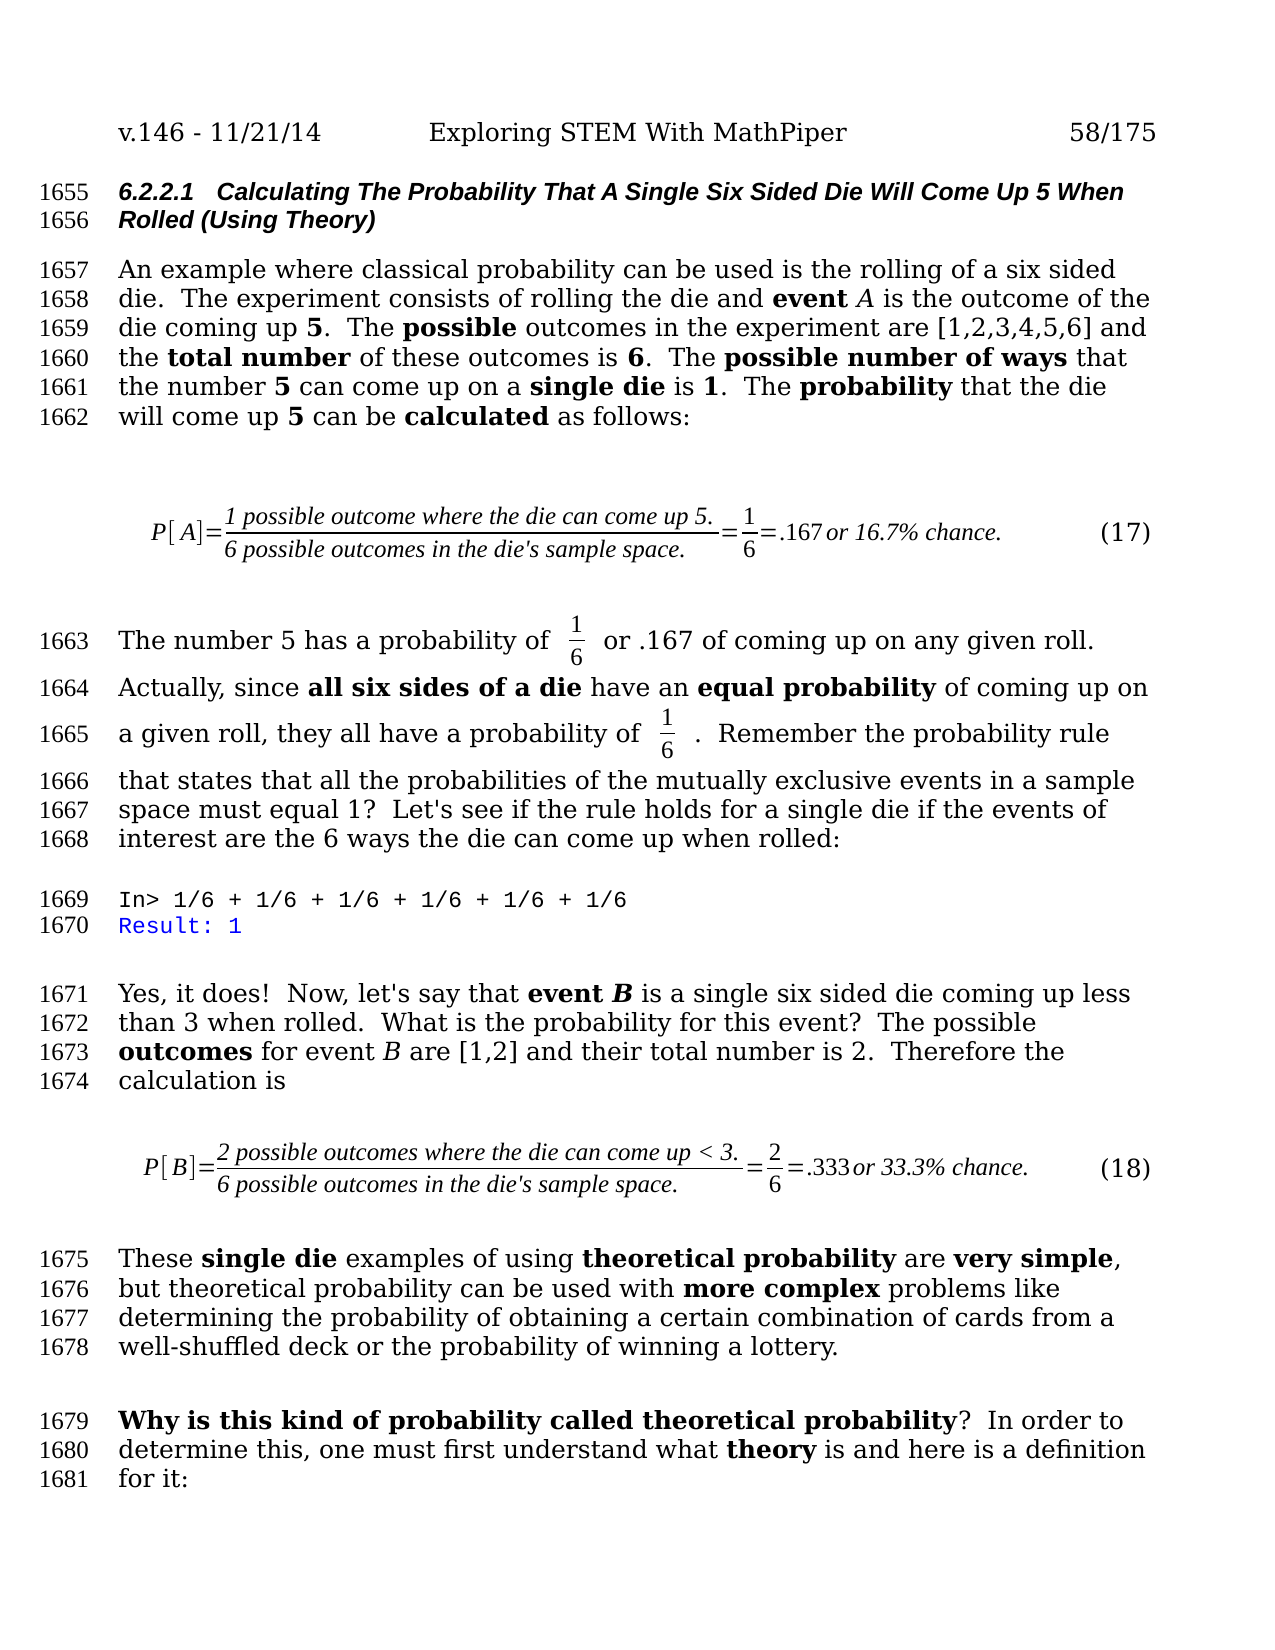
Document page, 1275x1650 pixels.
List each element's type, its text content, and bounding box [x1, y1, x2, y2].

text These single die examples of using theoretical probability are very simple, but theoretical probability can be used with more complex problems like determining the probability of obtaining a certain combination of cards from a well-shuffled deck or the probability of winning a lottery. [118, 1244, 1157, 1361]
table_header (17) [1041, 495, 1157, 571]
table_header (18) [1041, 1131, 1157, 1206]
text The number 5 has a probability ofor .167 of coming up on any given roll. Actually, since all six sides of a die have an equal probability of coming up on a given roll, they all have a probability of. Remember the probability rule that states that all the probabilities of the mutually exclusive events in a sample space must equal 1? Let's see if the rule holds for a single die if the events of interest are the 6 ways the die can come up when rolled: [118, 609, 1157, 853]
text In> 1/6 + 1/6 + 1/6 + 1/6 + 1/6 + 1/6 [118, 888, 1157, 914]
text An example where classical probability can be used is the rolling of a six sided die. The experiment consists of rolling the die and event A is the outcome of the die coming up 5. The possible outcomes in the experiment are [1,2,3,4,5,6] and the total number of these outcomes is 6. The possible number of ways that the number 5 can come up on a single die is 1. The probability that the die will come up 5 can be calculated as follows: [118, 255, 1157, 431]
table_header [118, 1131, 1041, 1206]
text Yes, it does! Now, let's say that event B is a single six sided die coming up less than 3 when rolled. What is the probability for this event? The possible outcomes for event B are [1,2] and their total number is 2. Therefore the calculation is [118, 978, 1157, 1096]
table_header [118, 495, 1041, 571]
subtitle Calculating The Probability That A Single Six Sided Die Will Come Up 5 When Rolled (Using Theory) [118, 177, 1157, 234]
text Why is this kind of probability called theoretical probability? In order to determine this, one must first understand what theory is and here is a definition for it: [118, 1406, 1157, 1493]
text Result: 1 [118, 914, 1157, 940]
